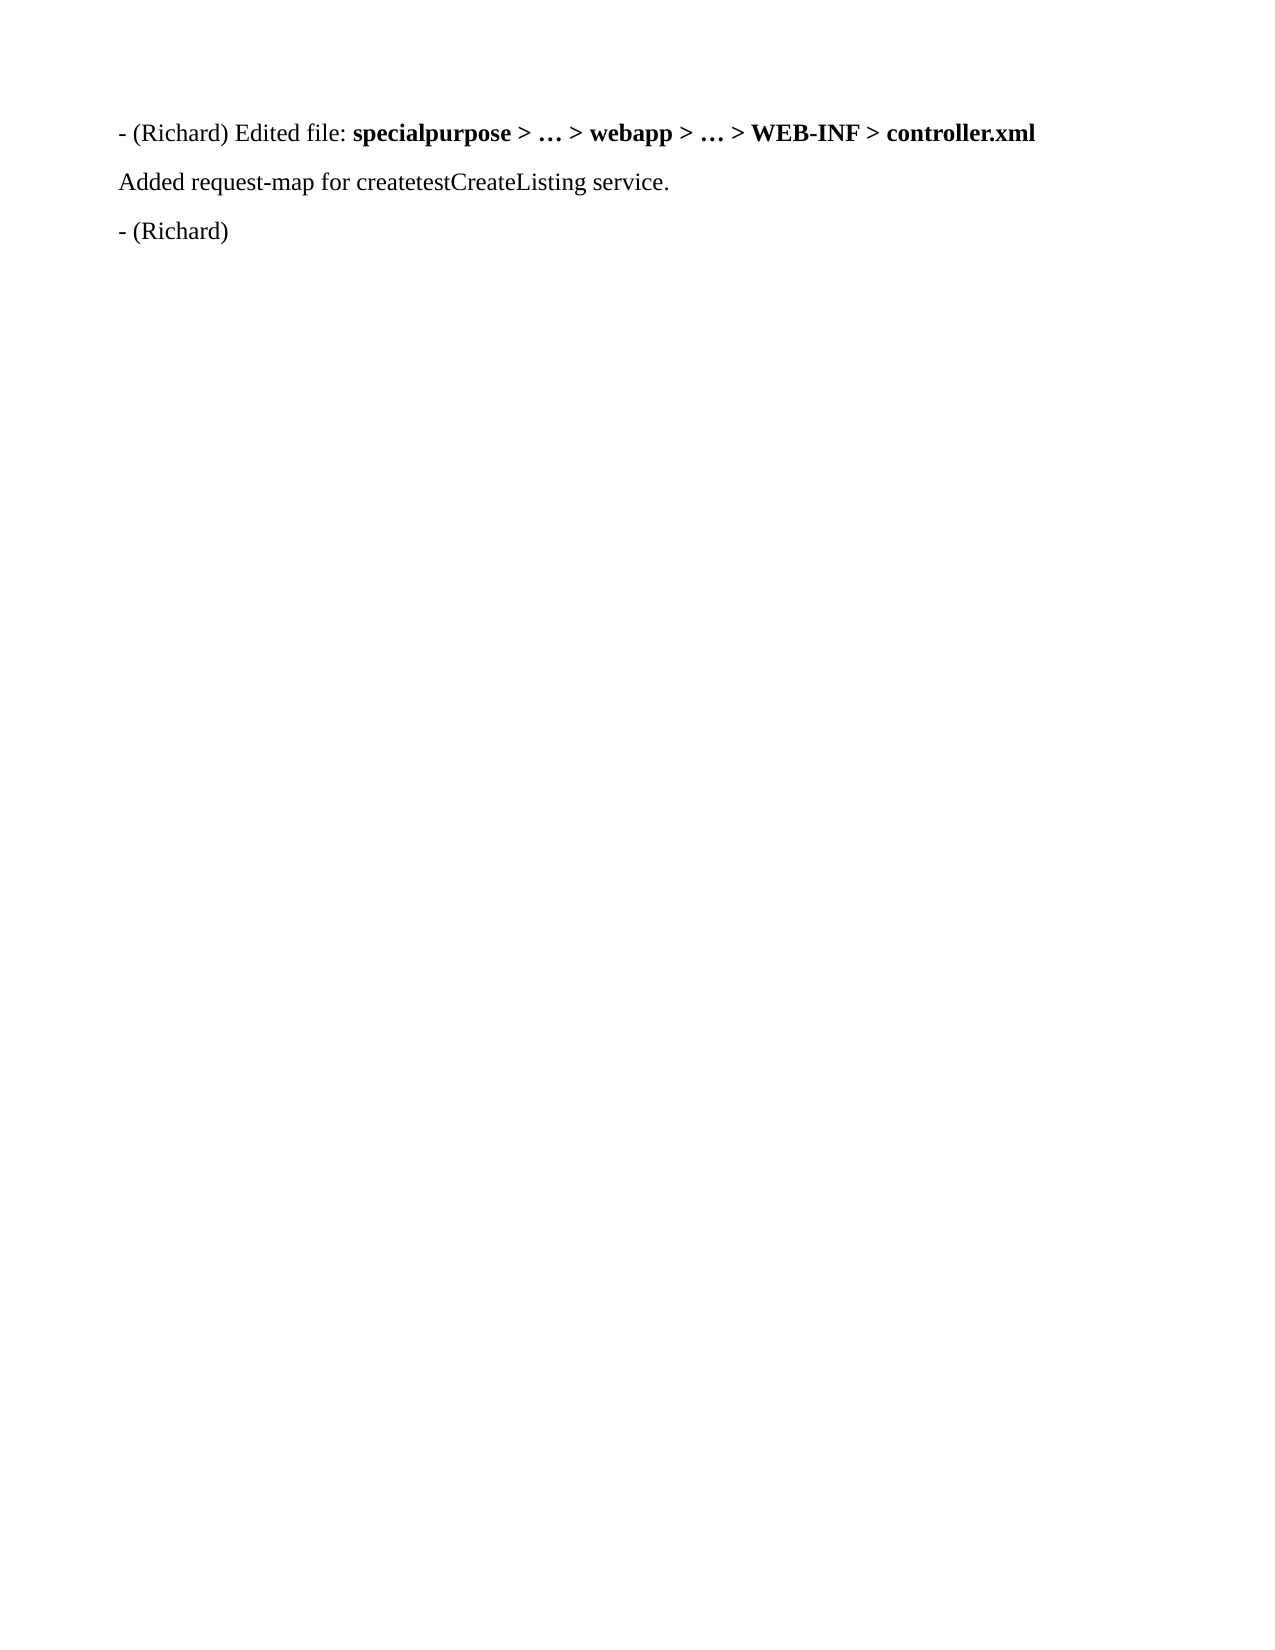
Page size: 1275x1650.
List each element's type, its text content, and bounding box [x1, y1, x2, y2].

text - (Richard) Edited file: specialpurpose > … > webapp > … > WEB-INF > controller.xml [118, 118, 1157, 147]
text - (Richard) [118, 216, 1157, 245]
text Added request-map for createtestCreateListing service. [118, 167, 1157, 196]
